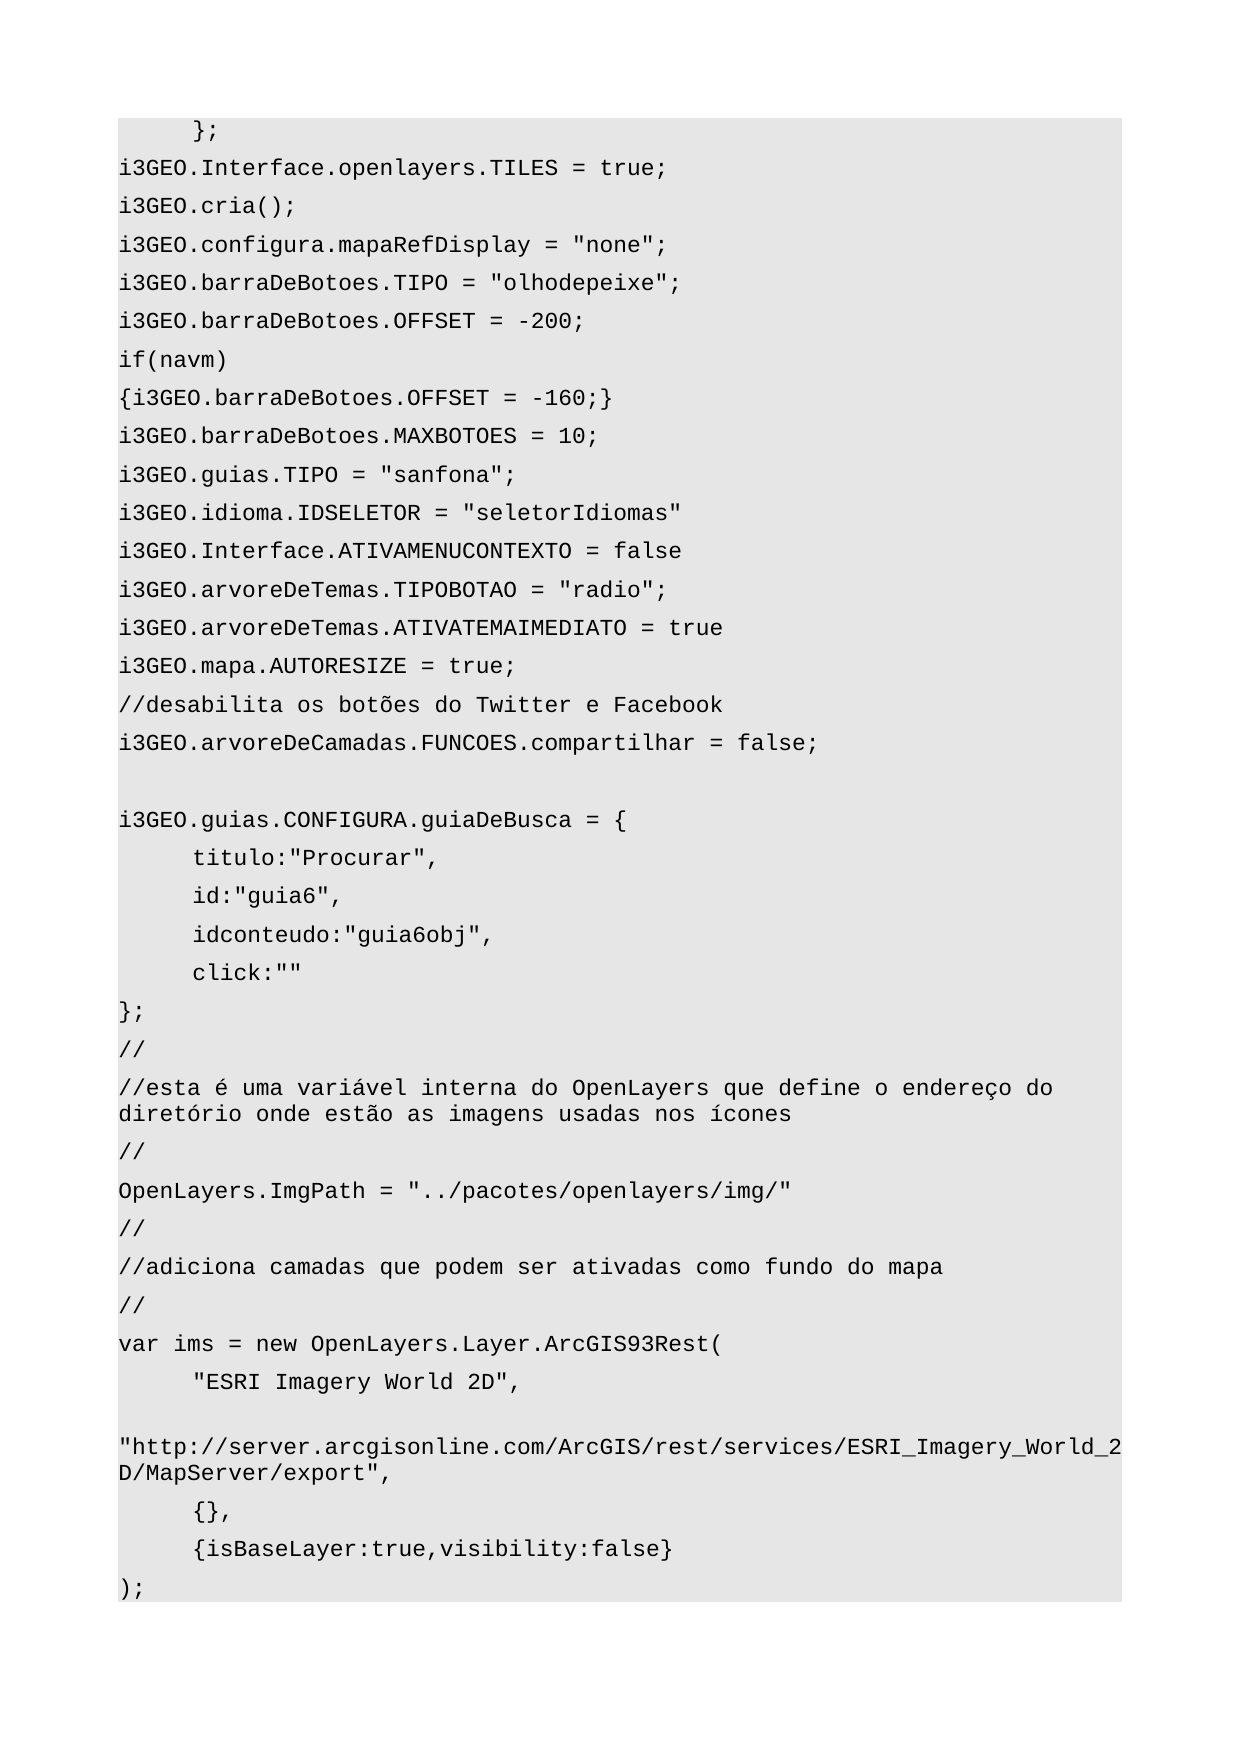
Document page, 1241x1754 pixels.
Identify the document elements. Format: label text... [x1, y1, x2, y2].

text {isBaseLayer:true,visibility:false} [118, 1538, 1122, 1563]
text titulo:"Procurar", [118, 846, 1122, 872]
text {i3GEO.barraDeBotoes.OFFSET = -160;} [118, 386, 1122, 412]
text if(navm) [118, 348, 1122, 374]
text i3GEO.idioma.IDSELETOR = "seletorIdiomas" [118, 501, 1122, 527]
text //adiciona camadas que podem ser ativadas como fundo do mapa [118, 1256, 1122, 1282]
text // [118, 1294, 1122, 1320]
text i3GEO.guias.CONFIGURA.guiaDeBusca = { [118, 808, 1122, 834]
text }; [118, 118, 1122, 144]
text i3GEO.arvoreDeCamadas.FUNCOES.compartilhar = false; [118, 731, 1122, 757]
text click:"" [118, 961, 1122, 987]
text i3GEO.Interface.ATIVAMENUCONTEXTO = false [118, 540, 1122, 566]
text {}, [118, 1499, 1122, 1525]
text // [118, 1038, 1122, 1064]
text i3GEO.barraDeBotoes.TIPO = "olhodepeixe"; [118, 271, 1122, 297]
text idconteudo:"guia6obj", [118, 923, 1122, 949]
text var ims = new OpenLayers.Layer.ArcGIS93Rest( [118, 1332, 1122, 1358]
text i3GEO.barraDeBotoes.MAXBOTOES = 10; [118, 425, 1122, 451]
text "ESRI Imagery World 2D", [118, 1371, 1122, 1397]
text }; [118, 1000, 1122, 1026]
text i3GEO.configura.mapaRefDisplay = "none"; [118, 233, 1122, 259]
text // [118, 1141, 1122, 1167]
text i3GEO.mapa.AUTORESIZE = true; [118, 655, 1122, 681]
text i3GEO.guias.TIPO = "sanfona"; [118, 463, 1122, 489]
text //desabilita os botões do Twitter e Facebook [118, 693, 1122, 719]
text i3GEO.barraDeBotoes.OFFSET = -200; [118, 310, 1122, 336]
text i3GEO.arvoreDeTemas.TIPOBOTAO = "radio"; [118, 578, 1122, 604]
text ); [118, 1576, 1122, 1602]
text i3GEO.cria(); [118, 195, 1122, 221]
text OpenLayers.ImgPath = "../pacotes/openlayers/img/" [118, 1179, 1122, 1205]
text //esta é uma variável interna do OpenLayers que define o endereço do diretório onde estão as imagens usadas nos ícones [118, 1076, 1122, 1128]
text // [118, 1217, 1122, 1243]
text "http://server.arcgisonline.com/ArcGIS/rest/services/ESRI_Imagery_World_2D/MapServer/export", [118, 1409, 1122, 1487]
text i3GEO.arvoreDeTemas.ATIVATEMAIMEDIATO = true [118, 616, 1122, 642]
text i3GEO.Interface.openlayers.TILES = true; [118, 156, 1122, 182]
text id:"guia6", [118, 885, 1122, 911]
